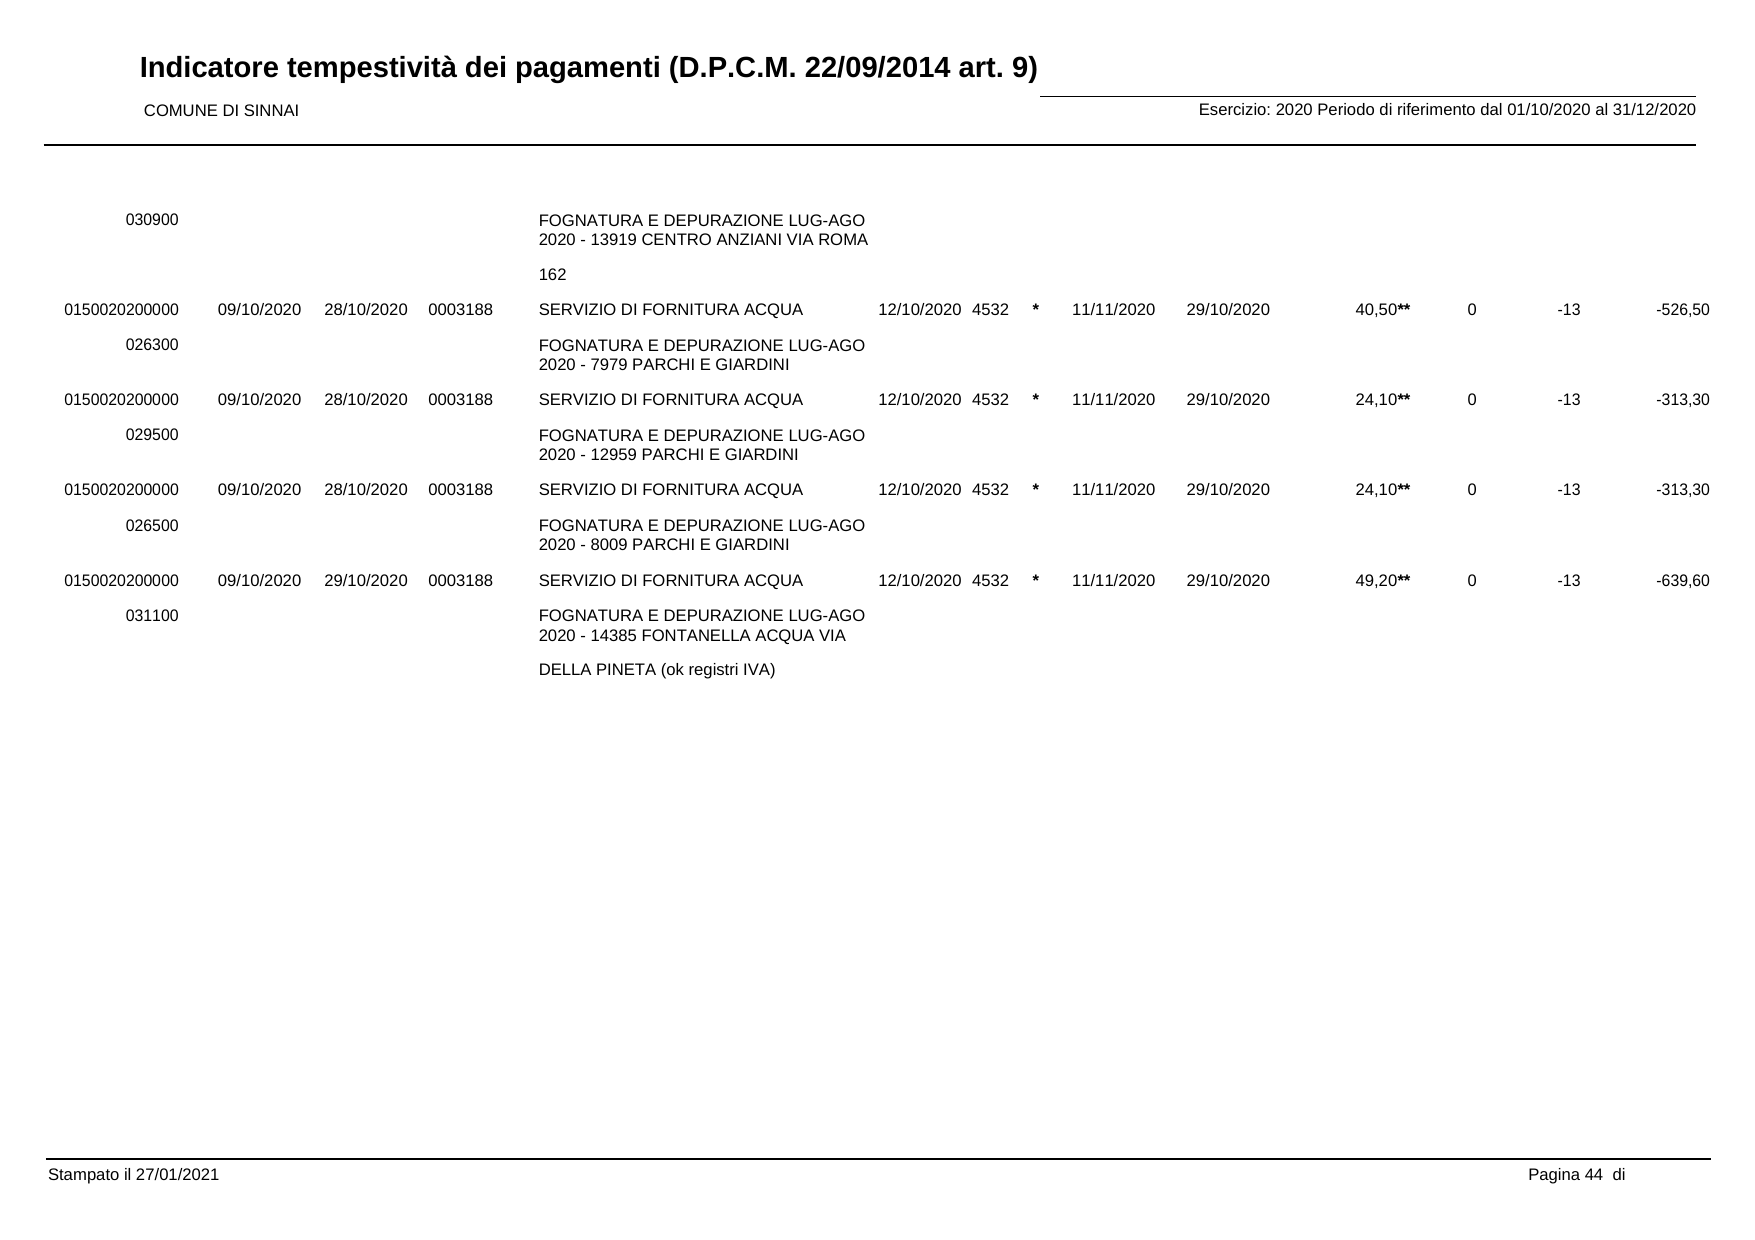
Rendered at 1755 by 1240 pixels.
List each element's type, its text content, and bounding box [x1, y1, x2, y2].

table_cell [428, 426, 536, 481]
table_cell [1492, 426, 1584, 481]
table_cell [971, 210, 1020, 301]
table_cell 030900 [49, 210, 207, 301]
table_cell [1171, 606, 1286, 695]
table_cell [1020, 426, 1171, 481]
table_cell [1423, 516, 1492, 571]
table_cell SERVIZIO DI FORNITURA ACQUA [536, 391, 871, 426]
table_cell 4532 [971, 301, 1020, 336]
table_cell [1020, 516, 1171, 571]
table_cell [428, 336, 536, 391]
table_cell 09/10/2020 [207, 301, 311, 336]
table_cell [207, 516, 311, 571]
table_cell FOGNATURA E DEPURAZIONE LUG-AGO 2020 - 13919 CENTRO ANZIANI VIA ROMA 162 [536, 210, 871, 301]
table_cell [871, 516, 971, 571]
table_cell [871, 606, 971, 695]
table_cell -313,30 [1584, 391, 1711, 426]
table_cell * 11/11/2020 [1020, 481, 1171, 516]
table_cell [311, 210, 428, 301]
table_cell 49,20** [1286, 571, 1422, 606]
table_cell [428, 516, 536, 571]
table_cell [1584, 516, 1711, 571]
table_cell [1286, 516, 1422, 571]
table_cell 29/10/2020 [311, 571, 428, 606]
table_cell [1584, 336, 1711, 391]
table_cell 12/10/2020 [871, 391, 971, 426]
table_cell 0003188 [428, 481, 536, 516]
table_cell [1584, 210, 1711, 301]
table_cell SERVIZIO DI FORNITURA ACQUA [536, 571, 871, 606]
table_cell [971, 336, 1020, 391]
table_cell [1171, 210, 1286, 301]
table_cell [311, 606, 428, 695]
table_cell 031100 [49, 606, 207, 695]
table_cell [971, 426, 1020, 481]
table_cell [207, 336, 311, 391]
table_cell -13 [1492, 391, 1584, 426]
table_cell 29/10/2020 [1171, 571, 1286, 606]
table_cell [1492, 210, 1584, 301]
table_cell 0150020200000 [49, 391, 207, 426]
table_cell [1423, 606, 1492, 695]
table_cell [207, 175, 311, 210]
table_cell [1286, 336, 1422, 391]
table_cell 0150020200000 [49, 571, 207, 606]
table_cell [207, 426, 311, 481]
table_cell 24,10** [1286, 391, 1422, 426]
table_cell 4532 [971, 391, 1020, 426]
table_cell 026500 [49, 516, 207, 571]
table_cell 28/10/2020 [311, 301, 428, 336]
table_cell * 11/11/2020 [1020, 301, 1171, 336]
table_cell [1492, 175, 1584, 210]
table_cell [1171, 336, 1286, 391]
table_cell [1584, 175, 1711, 210]
table_cell 24,10** [1286, 481, 1422, 516]
table_cell FOGNATURA E DEPURAZIONE LUG-AGO 2020 - 7979 PARCHI E GIARDINI [536, 336, 871, 391]
table_cell 29/10/2020 [1171, 391, 1286, 426]
table_cell 0 [1423, 571, 1492, 606]
table_cell [1020, 175, 1171, 210]
table_cell [971, 516, 1020, 571]
table_cell 0150020200000 [49, 481, 207, 516]
table_cell [1171, 516, 1286, 571]
table_cell * 11/11/2020 [1020, 391, 1171, 426]
table_cell [311, 516, 428, 571]
table_cell 12/10/2020 [871, 301, 971, 336]
table_cell [871, 336, 971, 391]
table_cell [1423, 210, 1492, 301]
table_cell [1584, 426, 1711, 481]
table_cell [207, 606, 311, 695]
table_cell [971, 606, 1020, 695]
table_cell 09/10/2020 [207, 481, 311, 516]
table_cell [1423, 175, 1492, 210]
table_cell [1423, 336, 1492, 391]
table_cell 026300 [49, 336, 207, 391]
table_cell 0003188 [428, 391, 536, 426]
table_cell 0 [1423, 391, 1492, 426]
table_cell FOGNATURA E DEPURAZIONE LUG-AGO 2020 - 14385 FONTANELLA ACQUA VIA DELLA PINETA (ok registri IVA) [536, 606, 871, 695]
table_cell [1286, 426, 1422, 481]
table_cell 0150020200000 [49, 301, 207, 336]
table_cell [428, 210, 536, 301]
table_cell [207, 210, 311, 301]
table_cell FOGNATURA E DEPURAZIONE LUG-AGO 2020 - 12959 PARCHI E GIARDINI [536, 426, 871, 481]
table_cell FOGNATURA E DEPURAZIONE LUG-AGO 2020 - 8009 PARCHI E GIARDINI [536, 516, 871, 571]
table_cell 12/10/2020 [871, 481, 971, 516]
table_cell [1286, 210, 1422, 301]
table_cell -13 [1492, 571, 1584, 606]
table_cell 4532 [971, 571, 1020, 606]
table_cell [871, 175, 971, 210]
table_cell [871, 210, 971, 301]
table_cell [1171, 426, 1286, 481]
table_cell 0003188 [428, 301, 536, 336]
table_cell 09/10/2020 [207, 391, 311, 426]
table_cell -13 [1492, 301, 1584, 336]
table_cell [871, 426, 971, 481]
table_cell 28/10/2020 [311, 481, 428, 516]
table_cell [1171, 175, 1286, 210]
table_cell SERVIZIO DI FORNITURA ACQUA [536, 481, 871, 516]
table_cell [1492, 516, 1584, 571]
table_cell 29/10/2020 [1171, 301, 1286, 336]
table_cell [428, 175, 536, 210]
table_cell -639,60 [1584, 571, 1711, 606]
table_cell [1584, 606, 1711, 695]
table_cell SERVIZIO DI FORNITURA ACQUA [536, 301, 871, 336]
table_cell [1020, 606, 1171, 695]
table_cell 0003188 [428, 571, 536, 606]
table_cell 0 [1423, 301, 1492, 336]
table_cell 4532 [971, 481, 1020, 516]
table_cell [49, 175, 207, 210]
table_cell * 11/11/2020 [1020, 571, 1171, 606]
table_cell [311, 336, 428, 391]
table_cell 09/10/2020 [207, 571, 311, 606]
table_cell 28/10/2020 [311, 391, 428, 426]
table_cell -13 [1492, 481, 1584, 516]
table_cell [536, 175, 871, 210]
table_cell -313,30 [1584, 481, 1711, 516]
table_cell [1286, 606, 1422, 695]
table_cell [971, 175, 1020, 210]
table_cell [1020, 336, 1171, 391]
table_cell [311, 175, 428, 210]
table_cell [428, 606, 536, 695]
table_cell 29/10/2020 [1171, 481, 1286, 516]
table_cell [311, 426, 428, 481]
table_cell -526,50 [1584, 301, 1711, 336]
table_cell 029500 [49, 426, 207, 481]
table_cell [1492, 336, 1584, 391]
table_cell [1286, 175, 1422, 210]
table_cell 12/10/2020 [871, 571, 971, 606]
table_cell [1020, 210, 1171, 301]
table_cell 40,50** [1286, 301, 1422, 336]
table_cell [1423, 426, 1492, 481]
table_cell [1492, 606, 1584, 695]
table_cell 0 [1423, 481, 1492, 516]
